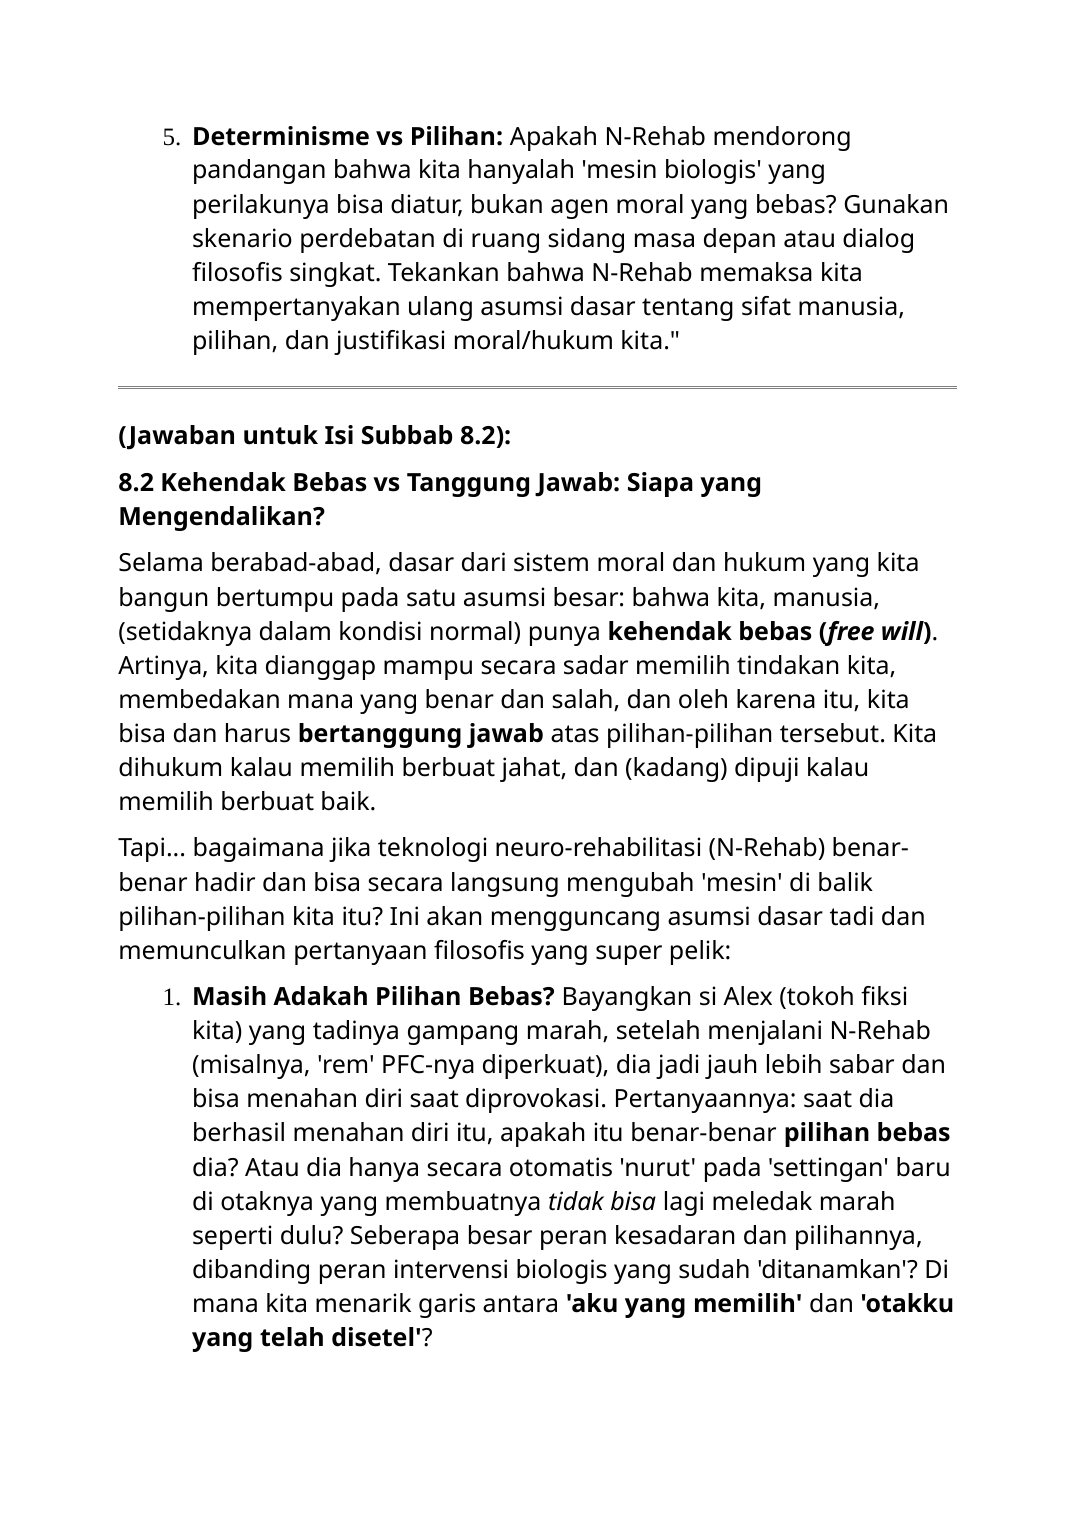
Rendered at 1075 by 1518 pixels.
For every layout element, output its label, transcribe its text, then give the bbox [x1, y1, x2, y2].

text Tapi... bagaimana jika teknologi neuro-rehabilitasi (N-Rehab) benar-benar hadir dan bisa secara langsung mengubah 'mesin' di balik pilihan-pilihan kita itu? Ini akan mengguncang asumsi dasar tadi dan memunculkan pertanyaan filosofis yang super pelik: [118, 830, 957, 966]
text Selama berabad-abad, dasar dari sistem moral dan hukum yang kita bangun bertumpu pada satu asumsi besar: bahwa kita, manusia, (setidaknya dalam kondisi normal) punya kehendak bebas (free will). Artinya, kita dianggap mampu secara sadar memilih tindakan kita, membedakan mana yang benar dan salah, dan oleh karena itu, kita bisa dan harus bertanggung jawab atas pilihan-pilihan tersebut. Kita dihukum kalau memilih berbuat jahat, dan (kadang) dipuji kalau memilih berbuat baik. [118, 545, 957, 818]
text (Jawaban untuk Isi Subbab 8.2): [118, 418, 957, 452]
list Masih Adakah Pilihan Bebas? Bayangkan si Alex (tokoh fiksi kita) yang tadinya gampang marah, setelah menjalani N-Rehab (misalnya, 'rem' PFC-nya diperkuat), dia jadi jauh lebih sabar dan bisa menahan diri saat diprovokasi. Pertanyaannya: saat dia berhasil menahan diri itu, apakah itu benar-benar pilihan bebas dia? Atau dia hanya secara otomatis 'nurut' pada 'settingan' baru di otaknya yang membuatnya tidak bisa lagi meledak marah seperti dulu? Seberapa besar peran kesadaran dan pilihannya, dibanding peran intervensi biologis yang sudah 'ditanamkan'? Di mana kita menarik garis antara 'aku yang memilih' dan 'otakku yang telah disetel'? [162, 979, 957, 1353]
text 8.2 Kehendak Bebas vs Tanggung Jawab: Siapa yang Mengendalikan? [118, 464, 957, 533]
list Determinisme vs Pilihan: Apakah N-Rehab mendorong pandangan bahwa kita hanyalah 'mesin biologis' yang perilakunya bisa diatur, bukan agen moral yang bebas? Gunakan skenario perdebatan di ruang sidang masa depan atau dialog filosofis singkat. Tekankan bahwa N-Rehab memaksa kita mempertanyakan ulang asumsi dasar tentang sifat manusia, pilihan, dan justifikasi moral/hukum kita." [162, 118, 957, 357]
